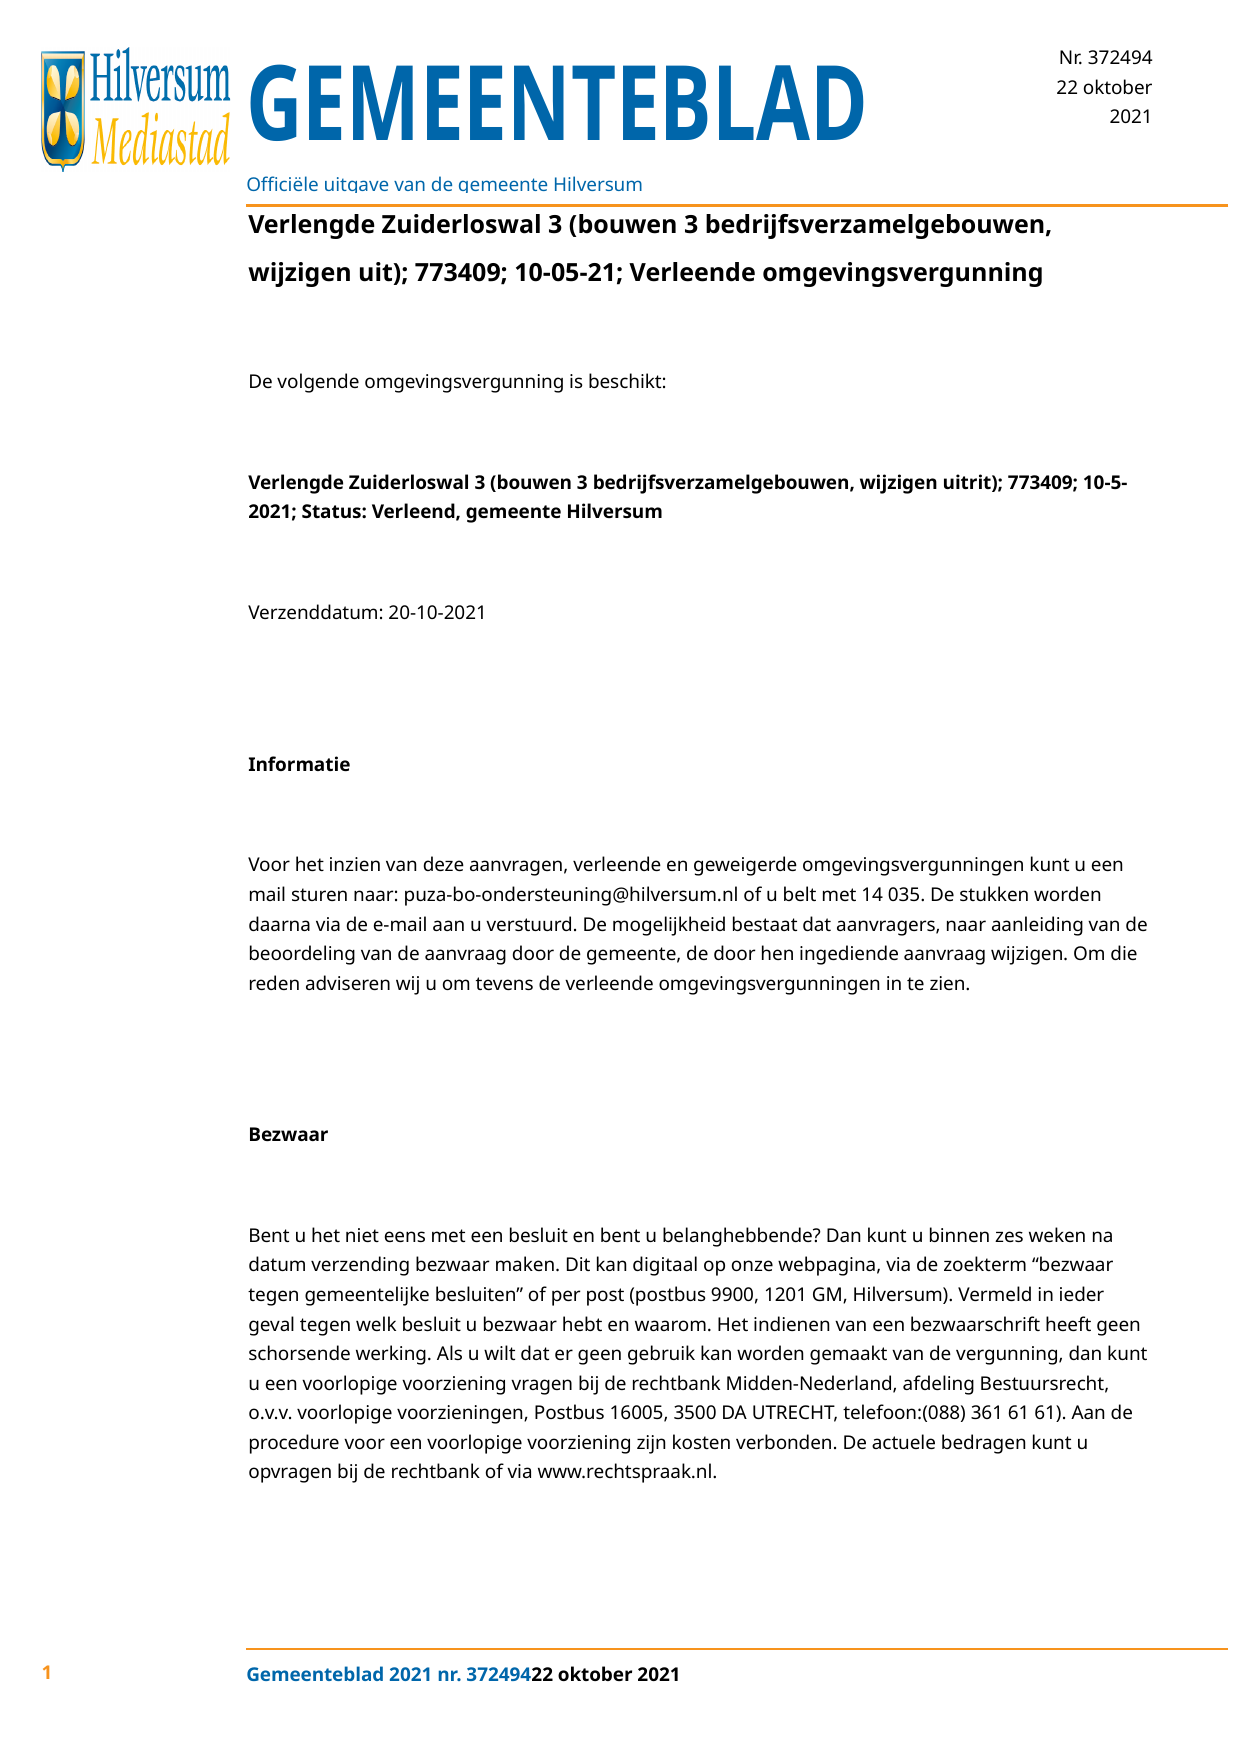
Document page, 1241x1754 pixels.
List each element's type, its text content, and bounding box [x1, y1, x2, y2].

picture [41, 47, 231, 172]
text Voor het inzien van deze aanvragen, verleende en geweigerde omgevingsvergunningen kunt u een mail sturen naar: puza-bo-ondersteuning@hilversum.nl of u belt met 14 035. De stukken worden daarna via de e-mail aan u verstuurd. De mogelijkheid bestaat dat aanvragers, naar aanleiding van de beoordeling van de aanvraag door de gemeente, de door hen ingediende aanvraag wijzigen. Om die reden adviseren wij u om tevens de verleende omgevingsvergunningen in te zien. [248, 852, 1152, 996]
text Verlengde Zuiderloswal 3 (bouwen 3 bedrijfsverzamelgebouwen, wijzigen uitrit); 773409; 10-5-2021; Status: Verleend, gemeente Hilversum [248, 469, 1152, 524]
text Bent u het niet eens met een besluit en bent u belanghebbende? Dan kunt u binnen zes weken na datum verzending bezwaar maken. Dit kan digitaal op onze webpagina, via de zoekterm “bezwaar tegen gemeentelijke besluiten” of per post (postbus 9900, 1201 GM, Hilversum). Vermeld in ieder geval tegen welk besluit u bezwaar hebt en waarom. Het indienen van een bezwaarschrift heeft geen schorsende werking. Als u wilt dat er geen gebruik kan worden gemaakt van de vergunning, dan kunt u een voorlopige voorziening vragen bij de rechtbank Midden-Nederland, afdeling Bestuursrecht, o.v.v. voorlopige voorzieningen, Postbus 16005, 3500 DA UTRECHT, telefoon:(088) 361 61 61). Aan de procedure voor een voorlopige voorziening zijn kosten verbonden. De actuele bedragen kunt u opvragen bij de rechtbank of via www.rechtspraak.nl. [248, 1222, 1152, 1484]
text Verzenddatum: 20-10-2021 [248, 599, 1152, 625]
text Verlengde Zuiderloswal 3 (bouwen 3 bedrijfsverzamelgebouwen, wijzigen uit); 773409; 10-05-21; Verleende omgevingsvergunning [248, 207, 1152, 288]
text Bezwaar [248, 1121, 1152, 1147]
text Informatie [248, 751, 1152, 777]
text De volgende omgevingsvergunning is beschikt: [248, 368, 1152, 394]
